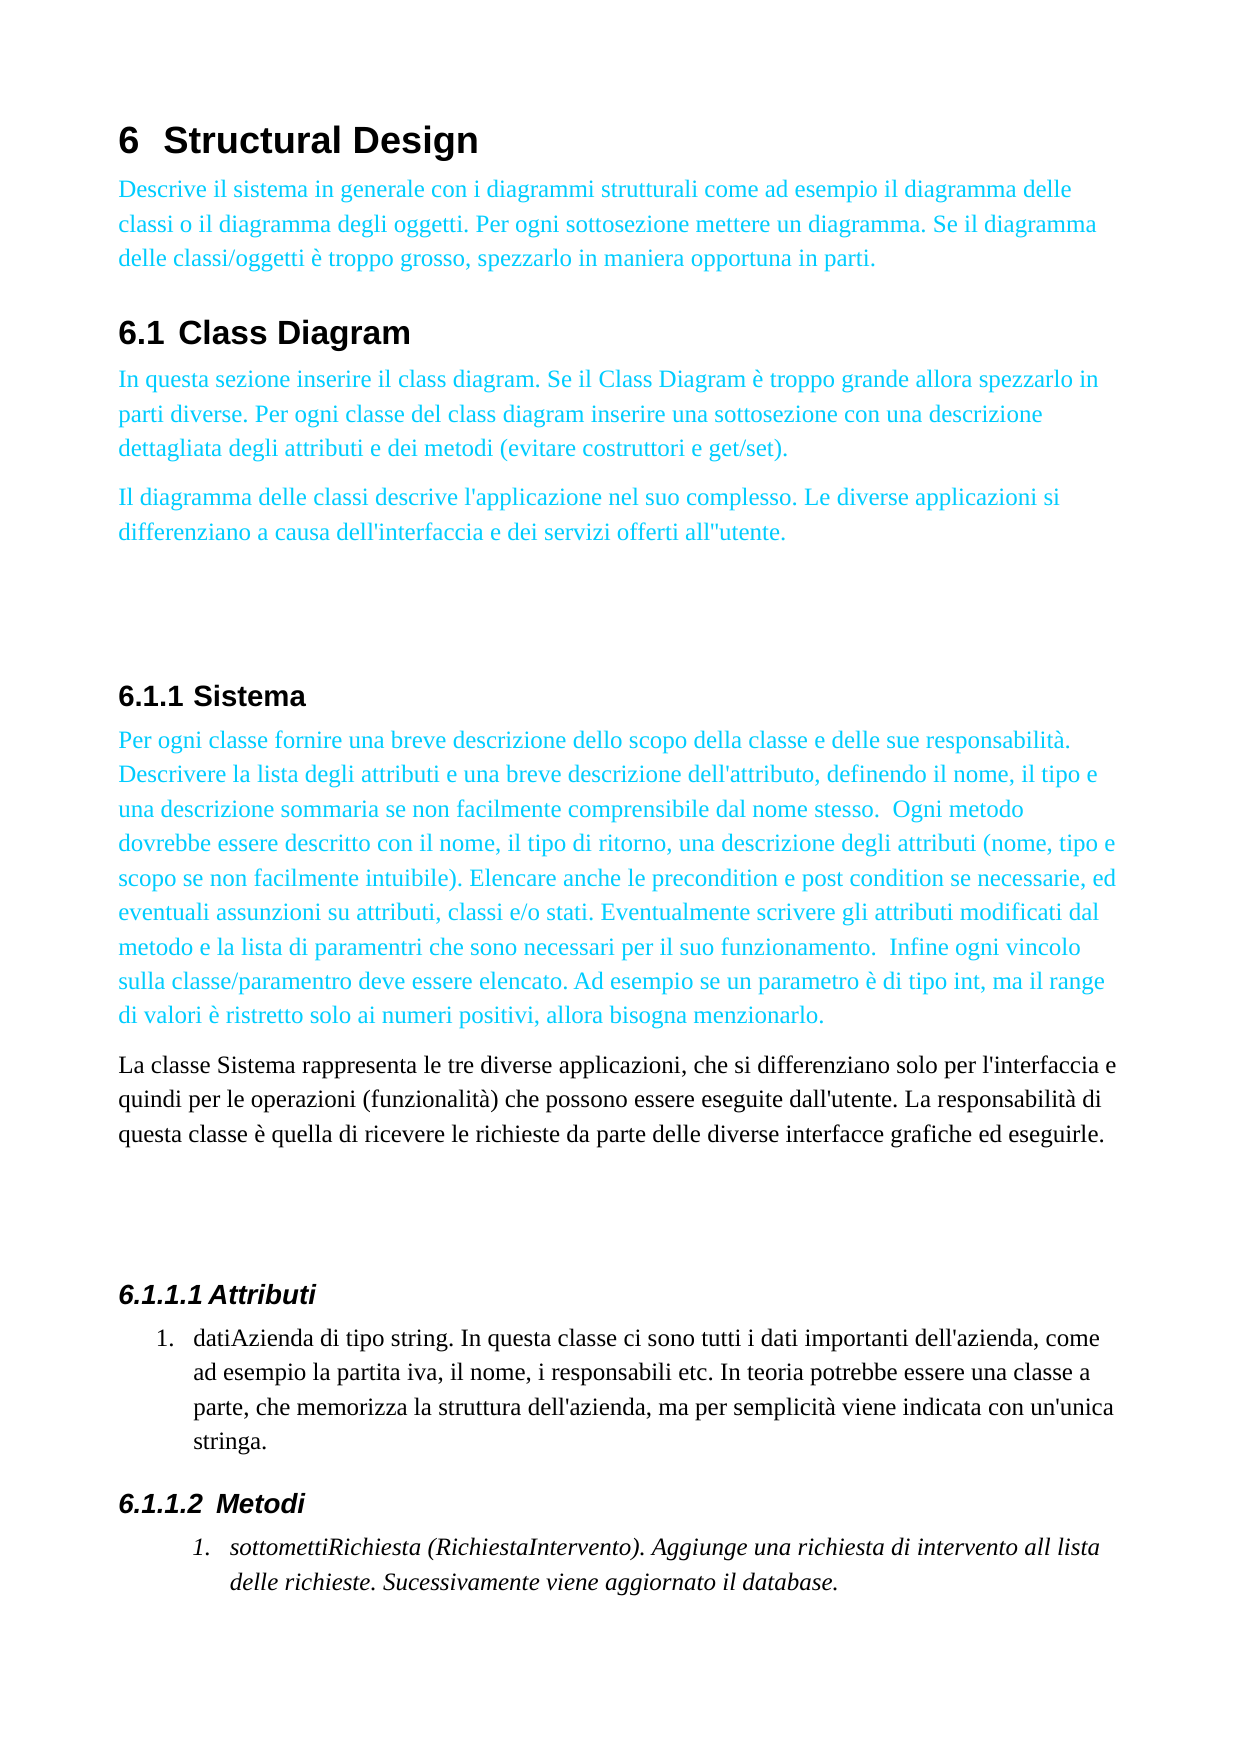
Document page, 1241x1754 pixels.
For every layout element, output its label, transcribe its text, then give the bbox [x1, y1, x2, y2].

subtitle Metodi [118, 1488, 1122, 1519]
text La classe Sistema rappresenta le tre diverse applicazioni, che si differenziano solo per l'interfaccia e quindi per le operazioni (funzionalità) che possono essere eseguite dall'utente. La responsabilità di questa classe è quella di ricevere le richieste da parte delle diverse interfacce grafiche ed eseguirle. [118, 1050, 1122, 1147]
subtitle Class Diagram [118, 313, 1122, 352]
text Descrive il sistema in generale con i diagrammi strutturali come ad esempio il diagramma delle classi o il diagramma degli oggetti. Per ogni sottosezione mettere un diagramma. Se il diagramma delle classi/oggetti è troppo grosso, spezzarlo in maniera opportuna in parti. [118, 174, 1122, 272]
list datiAzienda di tipo string. In questa classe ci sono tutti i dati importanti dell'azienda, come ad esempio la partita iva, il nome, i responsabili etc. In teoria potrebbe essere una classe a parte, che memorizza la struttura dell'azienda, ma per semplicità viene indicata con un'unica stringa. [156, 1323, 1122, 1455]
text In questa sezione inserire il class diagram. Se il Class Diagram è troppo grande allora spezzarlo in parti diverse. Per ogni classe del class diagram inserire una sottosezione con una descrizione dettagliata degli attributi e dei metodi (evitare costruttori e get/set). [118, 364, 1122, 462]
subtitle Sistema [118, 678, 1122, 712]
subtitle Attributi [118, 1278, 1122, 1310]
text Il diagramma delle classi descrive l'applicazione nel suo complesso. Le diverse applicazioni si differenziano a causa dell'interfaccia e dei servizi offerti all''utente. [118, 482, 1122, 546]
subtitle Structural Design [118, 118, 1122, 162]
list sottomettiRichiesta (RichiestaIntervento). Aggiunge una richiesta di intervento all lista delle richieste. Sucessivamente viene aggiornato il database. [192, 1532, 1122, 1595]
text Per ogni classe fornire una breve descrizione dello scopo della classe e delle sue responsabilità. Descrivere la lista degli attributi e una breve descrizione dell'attributo, definendo il nome, il tipo e una descrizione sommaria se non facilmente comprensibile dal nome stesso. Ogni metodo dovrebbe essere descritto con il nome, il tipo di ritorno, una descrizione degli attributi (nome, tipo e scopo se non facilmente intuibile). Elencare anche le precondition e post condition se necessarie, ed eventuali assunzioni su attributi, classi e/o stati. Eventualmente scrivere gli attributi modificati dal metodo e la lista di paramentri che sono necessari per il suo funzionamento. Infine ogni vincolo sulla classe/paramentro deve essere elencato. Ad esempio se un parametro è di tipo int, ma il range di valori è ristretto solo ai numeri positivi, allora bisogna menzionarlo. [118, 725, 1122, 1029]
